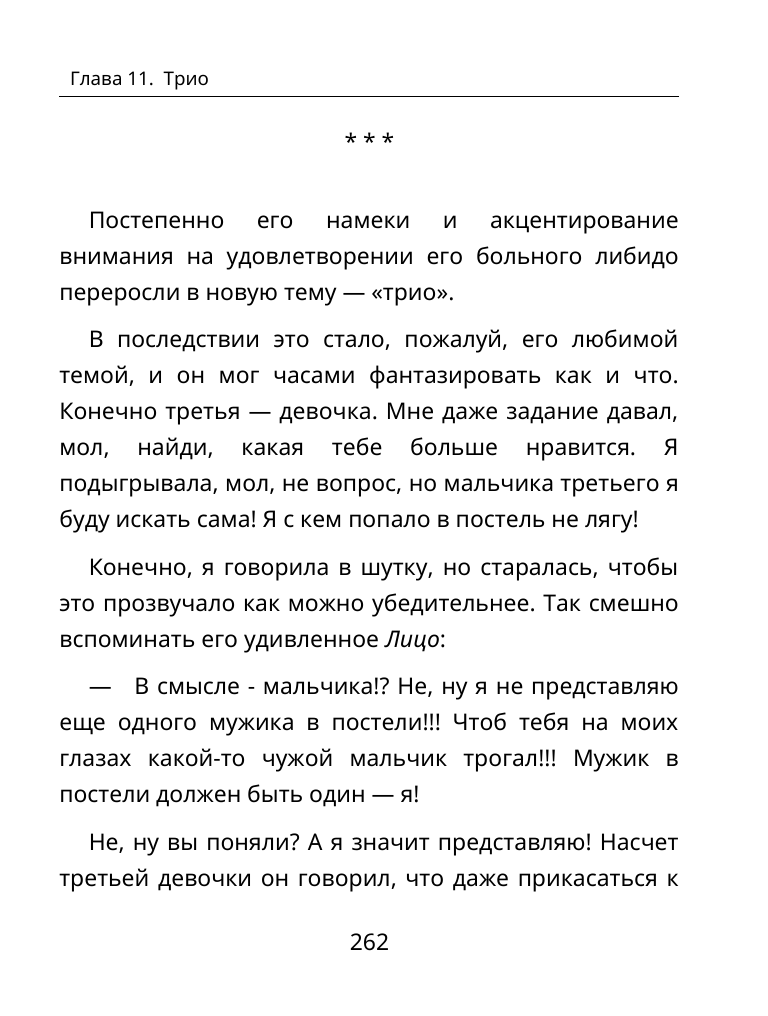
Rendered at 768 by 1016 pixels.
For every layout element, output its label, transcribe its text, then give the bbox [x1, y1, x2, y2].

text Постепенно его намеки и акцентирование внимания на удовлетворении его больного либидо переросли в новую тему — «трио». [59, 204, 679, 307]
text Конечно, я говорила в шутку, но старалась, чтобы это прозвучало как можно убедительнее. Так смешно вспоминать его удивленное Лицо: [59, 551, 679, 654]
text Не, ну вы поняли? А я значит представляю! Насчет третьей девочки он говорил, что даже прикасаться к [59, 826, 679, 893]
text В последствии это стало, пожалуй, его любимой темой, и он мог часами фантазировать как и что. Конечно третья — девочка. Мне даже задание давал, мол, найди, какая тебе больше нравится. Я подыгрывала, мол, не вопрос, но мальчика третьего я буду искать сама! Я с кем попало в постель не лягу! [59, 323, 679, 534]
list В смысле - мальчика!? Не, ну я не представляю еще одного мужика в постели!!! Чтоб тебя на моих глазах какой-то чужой мальчик трогал!!! Мужик в постели должен быть один — я! [59, 670, 679, 809]
subtitle * * * [59, 126, 679, 157]
